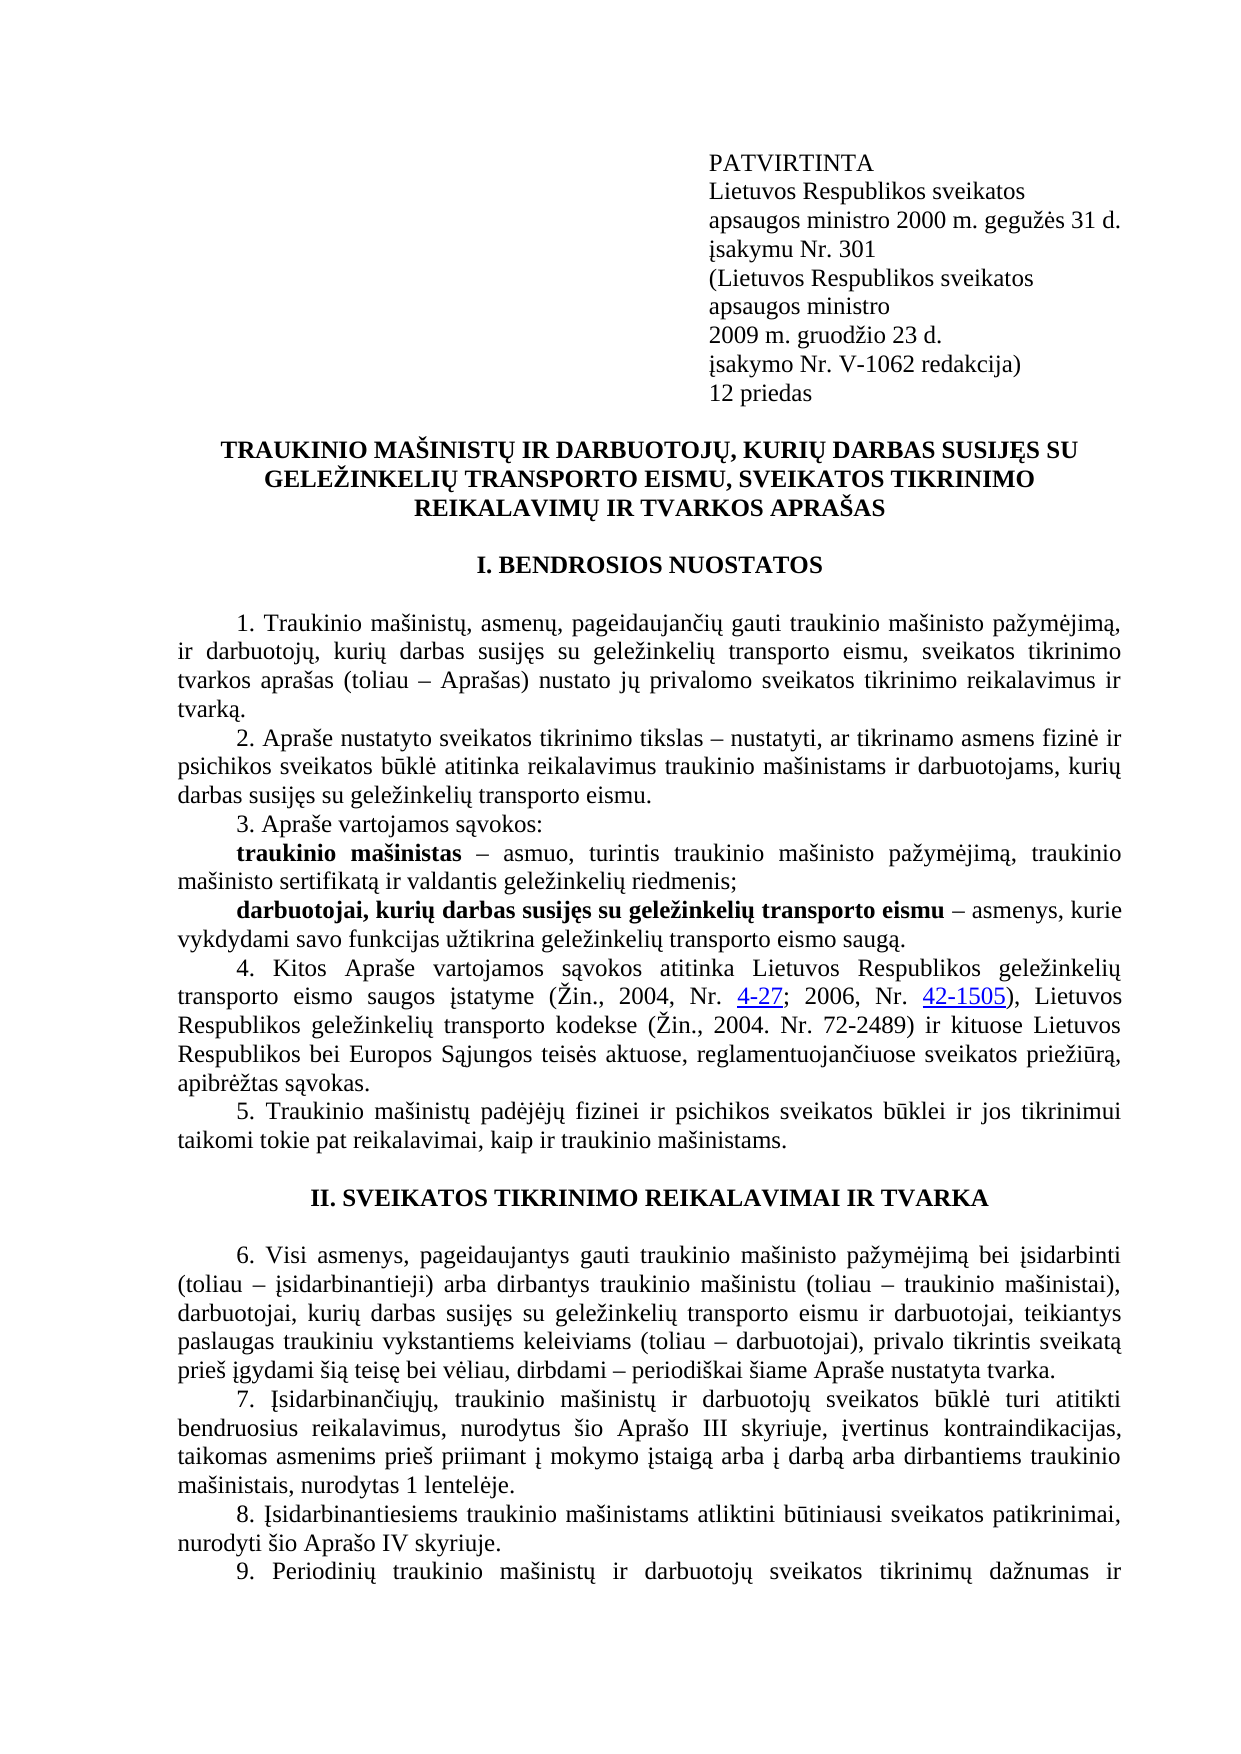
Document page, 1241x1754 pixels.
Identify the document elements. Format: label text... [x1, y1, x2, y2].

text 2. Apraše nustatyto sveikatos tikrinimo tikslas – nustatyti, ar tikrinamo asmens fizinė ir psichikos sveikatos būklė atitinka reikalavimus traukinio mašinistams ir darbuotojams, kurių darbas susijęs su geležinkelių transporto eismu. [177, 723, 1122, 809]
text įsakymu Nr. 301 [177, 234, 1122, 263]
text 9. Periodinių traukinio mašinistų ir darbuotojų sveikatos tikrinimų dažnumas ir [177, 1556, 1122, 1585]
text 1. Traukinio mašinistų, asmenų, pageidaujančių gauti traukinio mašinisto pažymėjimą, ir darbuotojų, kurių darbas susijęs su geležinkelių transporto eismu, sveikatos tikrinimo tvarkos aprašas (toliau – Aprašas) nustato jų privalomo sveikatos tikrinimo reikalavimus ir tvarką. [177, 608, 1122, 723]
text PATVIRTINTA [709, 148, 1122, 176]
text (Lietuvos Respublikos sveikatos [177, 263, 1122, 291]
text 4. Kitos Apraše vartojamos sąvokos atitinka Lietuvos Respublikos geležinkelių transporto eismo saugos įstatyme (Žin., 2004, Nr. 4-27; 2006, Nr. 42-1505), Lietuvos Respublikos geležinkelių transporto kodekse (Žin., 2004. Nr. 72-2489) ir kituose Lietuvos Respublikos bei Europos Sąjungos teisės aktuose, reglamentuojančiuose sveikatos priežiūrą, apibrėžtas sąvokas. [177, 953, 1122, 1096]
text įsakymo Nr. V-1062 redakcija) [177, 349, 1122, 378]
text Lietuvos Respublikos sveikatos [177, 176, 1122, 205]
text II. SVEIKATOS TIKRINIMO REIKALAVIMAI IR TVARKA [177, 1183, 1122, 1211]
text 3. Apraše vartojamos sąvokos: [177, 809, 1122, 838]
text 5. Traukinio mašinistų padėjėjų fizinei ir psichikos sveikatos būklei ir jos tikrinimui taikomi tokie pat reikalavimai, kaip ir traukinio mašinistams. [177, 1096, 1122, 1154]
text apsaugos ministro [177, 291, 1122, 320]
text 12 priedas [177, 378, 1122, 406]
text TRAUKINIO MAŠINISTŲ IR DARBUOTOJŲ, KURIŲ DARBAS SUSIJĘS SU GELEŽINKELIŲ TRANSPORTO EISMU, SVEIKATOS TIKRINIMO REIKALAVIMŲ IR TVARKOS APRAŠAS [177, 435, 1122, 521]
text traukinio mašinistas – asmuo, turintis traukinio mašinisto pažymėjimą, traukinio mašinisto sertifikatą ir valdantis geležinkelių riedmenis; [177, 838, 1122, 895]
text 7. Įsidarbinančiųjų, traukinio mašinistų ir darbuotojų sveikatos būklė turi atitikti bendruosius reikalavimus, nurodytus šio Aprašo III skyriuje, įvertinus kontraindikacijas, taikomas asmenims prieš priimant į mokymo įstaigą arba į darbą arba dirbantiems traukinio mašinistais, nurodytas 1 lentelėje. [177, 1384, 1122, 1499]
text 2009 m. gruodžio 23 d. [177, 320, 1122, 349]
text 8. Įsidarbinantiesiems traukinio mašinistams atliktini būtiniausi sveikatos patikrinimai, nurodyti šio Aprašo IV skyriuje. [177, 1499, 1122, 1556]
text 6. Visi asmenys, pageidaujantys gauti traukinio mašinisto pažymėjimą bei įsidarbinti (toliau – įsidarbinantieji) arba dirbantys traukinio mašinistu (toliau – traukinio mašinistai), darbuotojai, kurių darbas susijęs su geležinkelių transporto eismu ir darbuotojai, teikiantys paslaugas traukiniu vykstantiems keleiviams (toliau – darbuotojai), privalo tikrintis sveikatą prieš įgydami šią teisę bei vėliau, dirbdami – periodiškai šiame Apraše nustatyta tvarka. [177, 1240, 1122, 1384]
text apsaugos ministro 2000 m. gegužės 31 d. [177, 205, 1122, 234]
text I. BENDROSIOS NUOSTATOS [177, 550, 1122, 579]
text darbuotojai, kurių darbas susijęs su geležinkelių transporto eismu – asmenys, kurie vykdydami savo funkcijas užtikrina geležinkelių transporto eismo saugą. [177, 895, 1122, 953]
